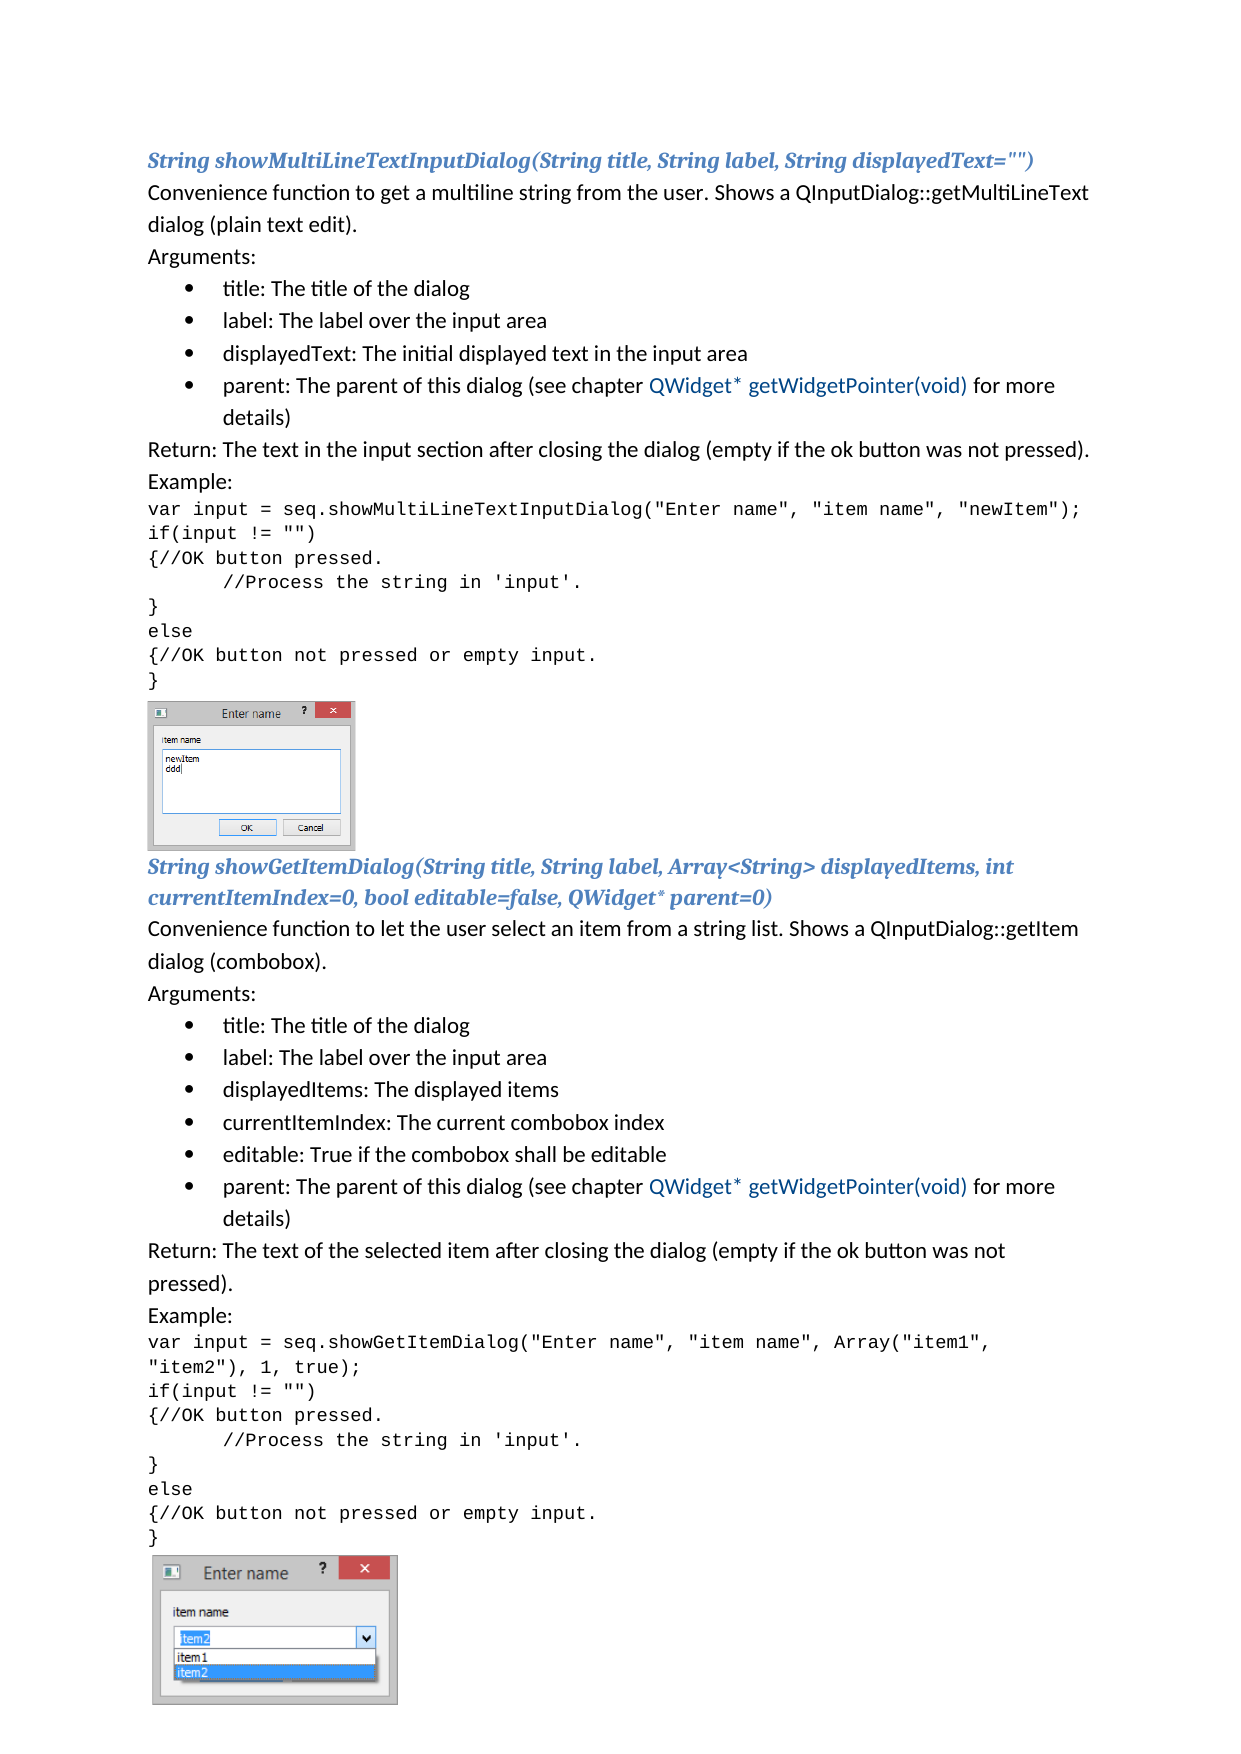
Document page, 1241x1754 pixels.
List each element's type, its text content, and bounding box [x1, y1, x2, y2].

list currentItemIndex: The current combobox index [185, 1108, 1093, 1136]
list label: The label over the input area [185, 1043, 1093, 1071]
subtitle String showGetItemDialog(String title, String label, Array<String> displayedItems, int currentItemIndex=0, bool editable=false, QWidget* parent=0) [148, 851, 1093, 911]
text //Process the string in 'input'. [148, 1431, 1093, 1452]
text } [148, 1528, 1093, 1549]
text else [148, 1479, 1093, 1501]
list title: The title of the dialog [185, 1011, 1093, 1039]
text if(input != "") [148, 1382, 1093, 1403]
text {//OK button pressed. [148, 1406, 1093, 1427]
list title: The title of the dialog [185, 274, 1093, 302]
text } [148, 1455, 1093, 1476]
list label: The label over the input area [185, 307, 1093, 334]
text Example: [148, 467, 1093, 496]
list parent: The parent of this dialog (see chapter QWidget* getWidgetPointer(void) for more details) [185, 1172, 1093, 1232]
text var input = seq.showMultiLineTextInputDialog("Enter name", "item name", "newItem"); [148, 500, 1093, 521]
text Convenience function to get a multiline string from the user. Shows a QInputDialog::getMultiLineText dialog (plain text edit). [148, 178, 1093, 238]
text Convenience function to let the user select an item from a string list. Shows a QInputDialog::getItem dialog (combobox). [148, 914, 1093, 975]
picture [152, 1555, 398, 1705]
text } [148, 670, 1093, 692]
text Return: The text in the input section after closing the dialog (empty if the ok button was not pressed). [148, 435, 1093, 463]
text //Process the string in 'input'. [148, 573, 1093, 594]
text Arguments: [148, 979, 1093, 1007]
list editable: True if the combobox shall be editable [185, 1140, 1093, 1168]
text {//OK button pressed. [148, 548, 1093, 570]
text {//OK button not pressed or empty input. [148, 646, 1093, 667]
text } [148, 597, 1093, 618]
text if(input != "") [148, 524, 1093, 545]
text Example: [148, 1301, 1093, 1329]
text var input = seq.showGetItemDialog("Enter name", "item name", Array("item1", "item2"), 1, true); [148, 1333, 1093, 1379]
text {//OK button not pressed or empty input. [148, 1504, 1093, 1525]
list displayedText: The initial displayed text in the input area [185, 339, 1093, 367]
text Arguments: [148, 242, 1093, 270]
text else [148, 622, 1093, 643]
text Return: The text of the selected item after closing the dialog (empty if the ok button was not pressed). [148, 1236, 1093, 1297]
list displayedItems: The displayed items [185, 1076, 1093, 1103]
list parent: The parent of this dialog (see chapter QWidget* getWidgetPointer(void) for more details) [185, 371, 1093, 431]
picture [147, 701, 356, 851]
subtitle String showMultiLineTextInputDialog(String title, String label, String displayedText="") [148, 148, 1093, 174]
